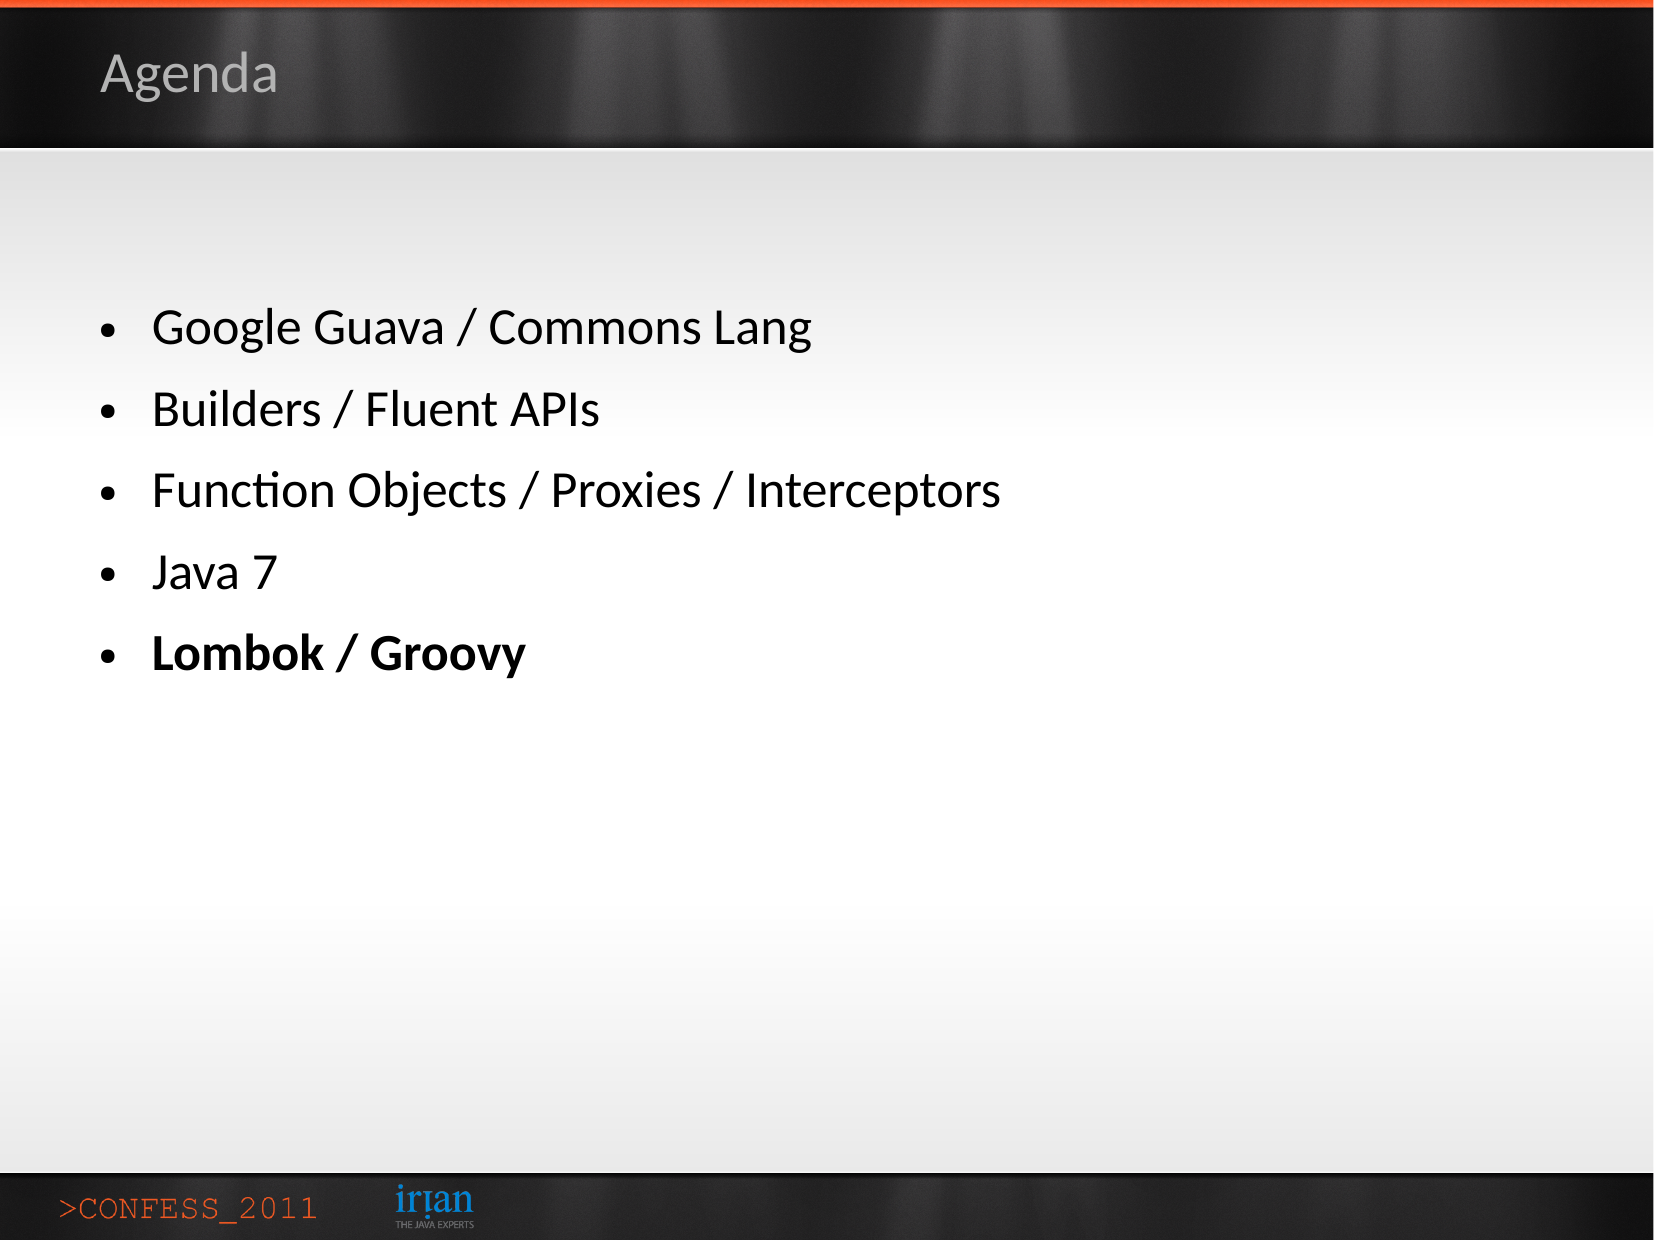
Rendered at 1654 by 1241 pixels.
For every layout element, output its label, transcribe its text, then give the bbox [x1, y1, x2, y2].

list Google Guava / Commons Lang Builders / Fluent APIs Function Objects / Proxies / Interceptors Java 7 Lombok / Groovy [81, 305, 1570, 1125]
title Agenda [100, 6, 1589, 151]
picture [0, 0, 1654, 1240]
